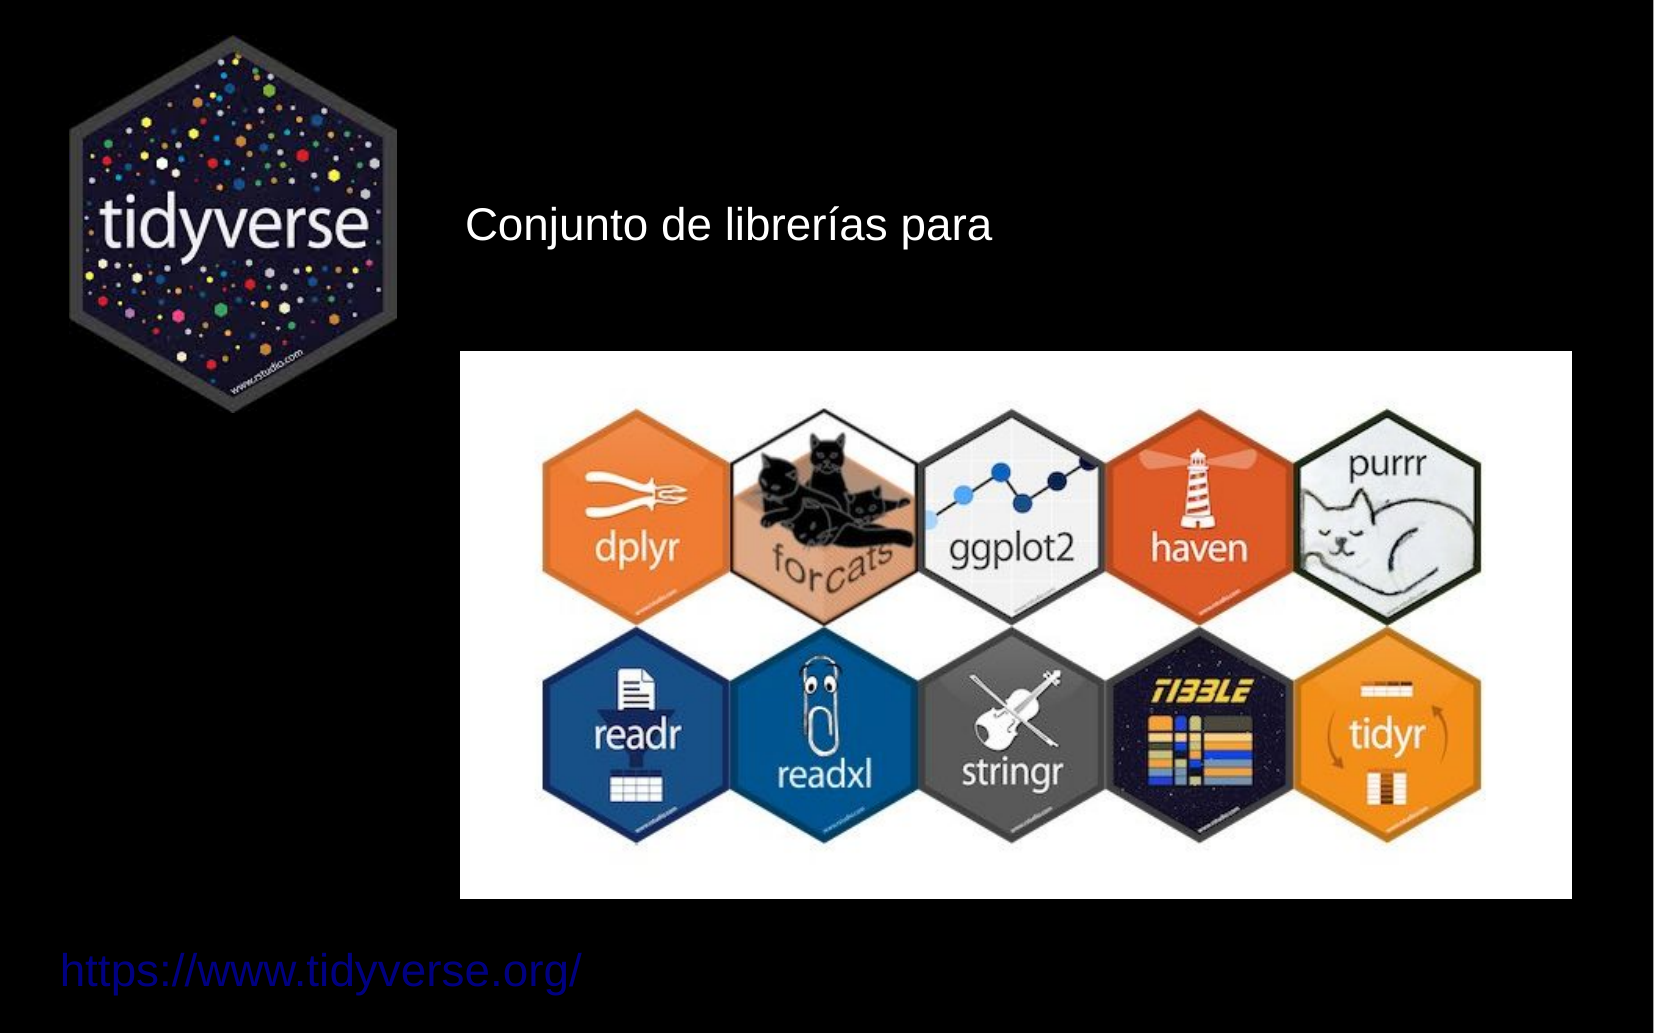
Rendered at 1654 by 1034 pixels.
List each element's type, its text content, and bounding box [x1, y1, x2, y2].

picture [69, 35, 397, 413]
text_box https://www.tidyverse.org/ [45, 930, 598, 1004]
title Conjunto de librerías para [465, 120, 1381, 331]
picture [460, 351, 1572, 899]
